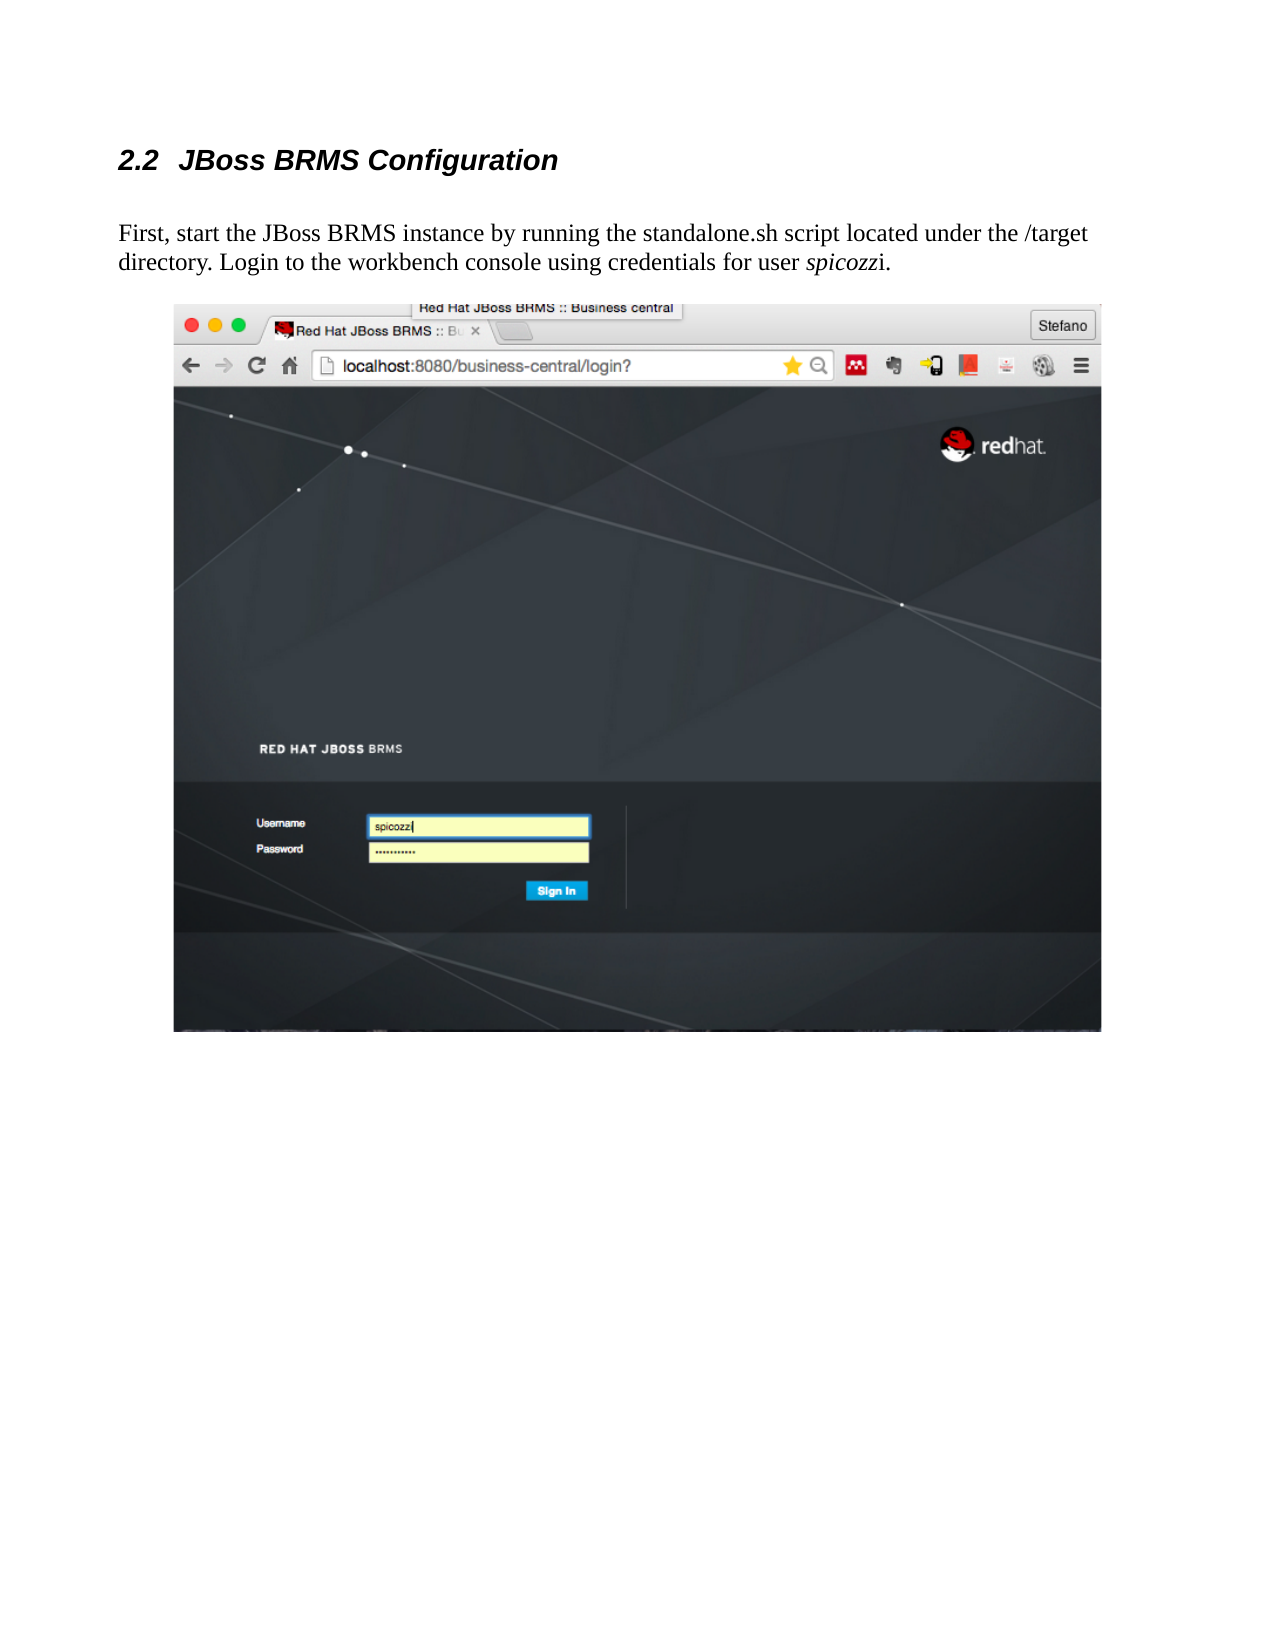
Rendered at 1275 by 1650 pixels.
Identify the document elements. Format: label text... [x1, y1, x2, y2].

picture [173, 304, 1102, 1032]
text First, start the JBoss BRMS instance by running the standalone.sh script located under the /target directory. Login to the workbench console using credentials for user spicozzi. [118, 218, 1157, 275]
subtitle JBoss BRMS Configuration [118, 143, 1157, 177]
